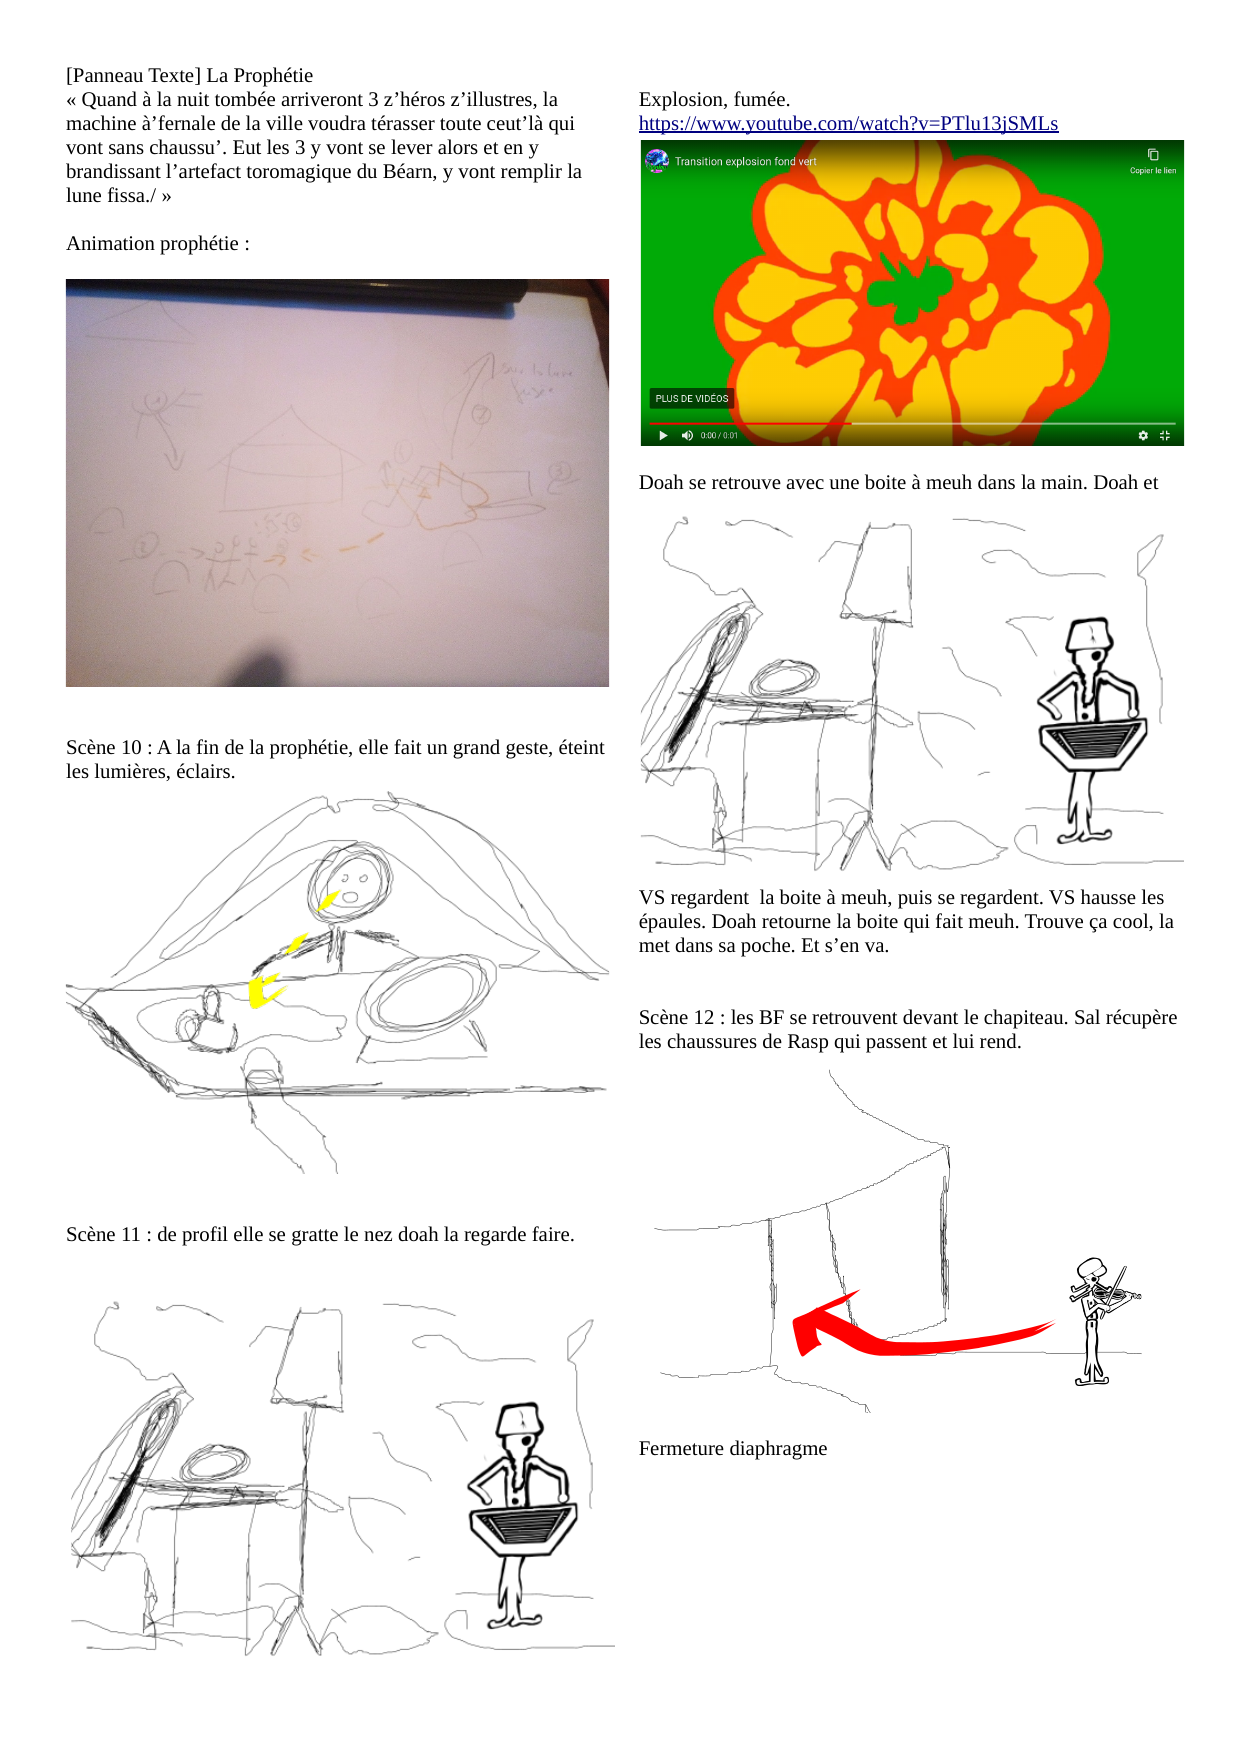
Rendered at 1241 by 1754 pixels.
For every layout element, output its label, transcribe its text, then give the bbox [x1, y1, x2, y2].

text [Panneau Texte] La Prophétie [66, 62, 609, 87]
text Scène 11 : de profil elle se gratte le nez doah la regarde faire. [66, 1174, 609, 1246]
picture [640, 140, 1185, 446]
text Doah se retrouve avec une boite à meuh dans la main. Doah et VS regardent la boite à meuh, puis se regardent. VS hausse les épaules. Doah retourne la boite qui fait meuh. Trouve ça cool, la met dans sa poche. Et s’en va. [638, 135, 1182, 981]
picture [640, 501, 1184, 885]
picture [65, 789, 610, 1174]
picture [71, 1285, 615, 1670]
text Explosion, fumée. https://www.youtube.com/watch?v=PTlu13jSMLs [638, 62, 1182, 135]
picture [654, 1067, 1142, 1413]
text Scène 10 : A la fin de la prophétie, elle fait un grand geste, éteint les lumières, éclairs. [66, 735, 609, 783]
text Animation prophétie : [66, 231, 609, 255]
text Fermeture diaphragme [638, 1436, 1182, 1460]
text Scène 12 : les BF se retrouvent devant le chapiteau. Sal récupère les chaussures de Rasp qui passent et lui rend. [638, 1005, 1182, 1436]
text [66, 783, 609, 789]
picture [65, 279, 610, 687]
text « Quand à la nuit tombée arriveront 3 z’héros z’illustres, la machine à’fernale de la ville voudra térasser toute ceut’là qui vont sans chaussu’. Eut les 3 y vont se lever alors et en y brandissant l’artefact toromagique du Béarn, y vont remplir la lune fissa./ » [66, 87, 609, 207]
